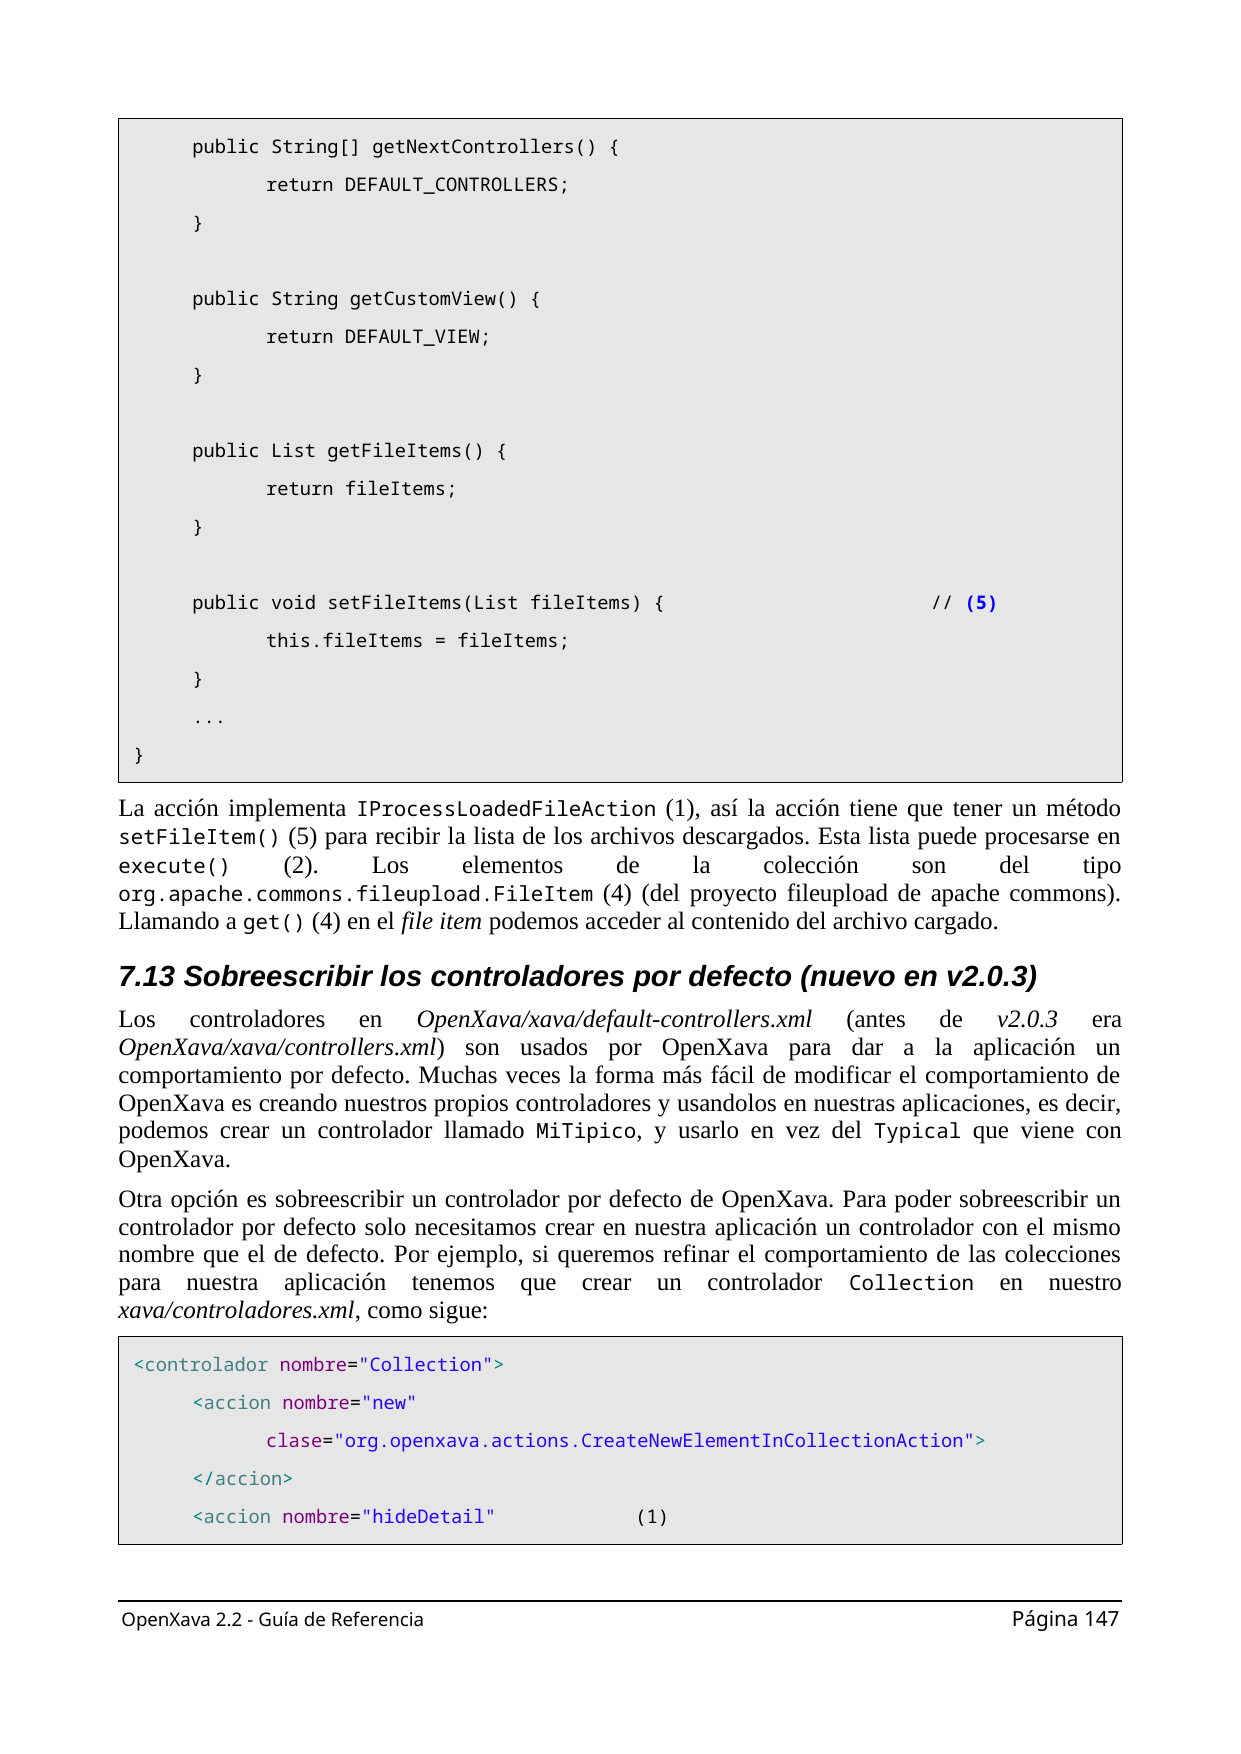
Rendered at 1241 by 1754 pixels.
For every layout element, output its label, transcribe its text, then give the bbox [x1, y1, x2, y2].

text Otra opción es sobreescribir un controlador por defecto de OpenXava. Para poder sobreescribir un controlador por defecto solo necesitamos crear en nuestra aplicación un controlador con el mismo nombre que el de defecto. Por ejemplo, si queremos refinar el comportamiento de las colecciones para nuestra aplicación tenemos que crear un controlador Collection en nuestro xava/controladores.xml, como sigue: [118, 1185, 1122, 1324]
text this.fileItems = fileItems; [119, 612, 1122, 650]
text } [119, 194, 1122, 232]
text <accion nombre="hideDetail" (1) [119, 1488, 1122, 1544]
text public void setFileItems(List fileItems) { // (5) [119, 574, 1122, 612]
text Los controladores en OpenXava/xava/default-controllers.xml (antes de v2.0.3 era OpenXava/xava/controllers.xml) son usados por OpenXava para dar a la aplicación un comportamiento por defecto. Muchas veces la forma más fácil de modificar el comportamiento de OpenXava es creando nuestros propios controladores y usandolos en nuestras aplicaciones, es decir, podemos crear un controlador llamado MiTipico, y usarlo en vez del Typical que viene con OpenXava. [118, 1006, 1122, 1172]
subtitle Sobreescribir los controladores por defecto (nuevo en v2.0.3) [118, 960, 1122, 993]
text <controlador nombre="Collection"> [119, 1337, 1122, 1374]
text public String getCustomView() { [119, 270, 1122, 308]
text } [119, 650, 1122, 688]
text } [119, 726, 1122, 782]
text return fileItems; [119, 460, 1122, 498]
text public String[] getNextControllers() { [119, 119, 1122, 156]
text ... [119, 688, 1122, 726]
text public List getFileItems() { [119, 422, 1122, 460]
text La acción implementa IProcessLoadedFileAction (1), así la acción tiene que tener un método setFileItem() (5) para recibir la lista de los archivos descargados. Esta lista puede procesarse en execute() (2). Los elementos de la colección son del tipo org.apache.commons.fileupload.FileItem (4) (del proyecto fileupload de apache commons). Llamando a get() (4) en el file item podemos acceder al contenido del archivo cargado. [118, 794, 1122, 935]
text return DEFAULT_CONTROLLERS; [119, 156, 1122, 194]
text return DEFAULT_VIEW; [119, 308, 1122, 346]
text clase="org.openxava.actions.CreateNewElementInCollectionAction"> [119, 1412, 1122, 1451]
text } [119, 498, 1122, 536]
text <accion nombre="new" [119, 1374, 1122, 1412]
text } [119, 346, 1122, 384]
text </accion> [119, 1451, 1122, 1488]
